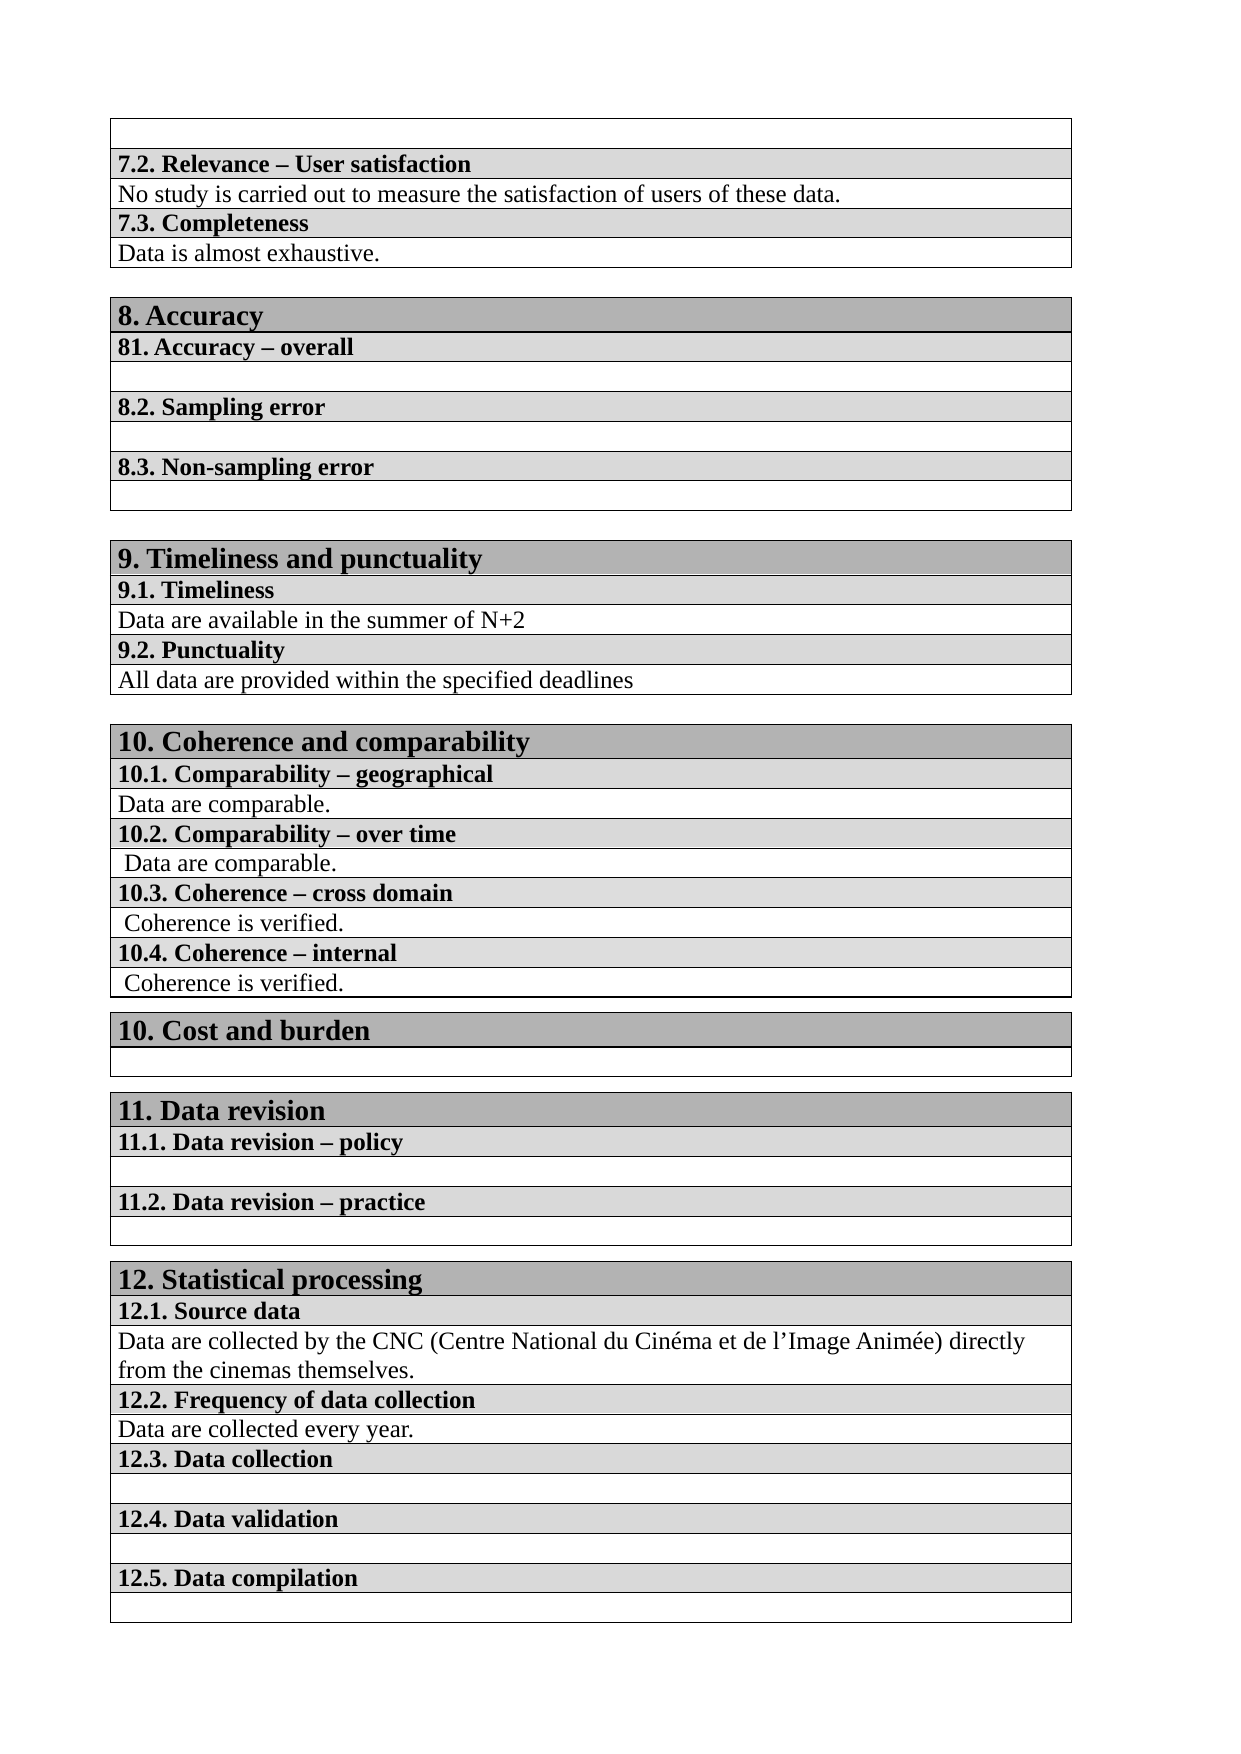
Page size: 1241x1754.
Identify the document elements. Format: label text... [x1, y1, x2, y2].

table_cell Data are collected by the CNC (Centre National du Cinéma et de l’Image Animée) directly from the cinemas themselves. [111, 1326, 1071, 1384]
table_cell 12.1. Source data [111, 1296, 1071, 1325]
table_cell [111, 422, 1071, 451]
table_cell 11.1. Data revision – policy [111, 1127, 1071, 1156]
table_cell 10.2. Comparability – over time [111, 819, 1071, 847]
table_cell Data are collected every year. [111, 1415, 1071, 1443]
table_cell Data are available in the summer of N+2 [111, 605, 1071, 634]
table_header 10. Cost and burden [111, 1013, 1071, 1046]
table_cell Data are comparable. [111, 789, 1071, 818]
table_cell [111, 1474, 1071, 1503]
table_cell 11.2. Data revision – practice [111, 1187, 1071, 1216]
table_cell 8.2. Sampling error [111, 392, 1071, 421]
table_cell Coherence is verified. [111, 908, 1071, 937]
table_cell Data is almost exhaustive. [111, 238, 1071, 267]
table_cell 12.4. Data validation [111, 1504, 1071, 1533]
table_cell [111, 119, 1071, 148]
table_cell 8.3. Non-sampling error [111, 452, 1071, 480]
table_cell 9.2. Punctuality [111, 635, 1071, 664]
table_cell [111, 481, 1071, 510]
table_cell 12.3. Data collection [111, 1444, 1071, 1473]
table_cell Data are comparable. [111, 849, 1071, 877]
table_cell 7.2. Relevance – User satisfaction [111, 149, 1071, 178]
table_cell [111, 1593, 1071, 1622]
table_cell [111, 1217, 1071, 1245]
table_cell 81. Accuracy – overall [111, 333, 1071, 361]
table_cell 7.3. Completeness [111, 209, 1071, 237]
table_cell No study is carried out to measure the satisfaction of users of these data. [111, 179, 1071, 207]
table_header 10. Coherence and comparability [111, 725, 1071, 758]
table_header 9. Timeliness and punctuality [111, 541, 1071, 574]
table_cell [111, 1048, 1071, 1076]
table_header 12. Statistical processing [111, 1262, 1071, 1295]
table_cell All data are provided within the specified deadlines [111, 665, 1071, 694]
table_cell 10.1. Comparability – geographical [111, 759, 1071, 788]
table_cell [111, 362, 1071, 391]
table_cell 12.5. Data compilation [111, 1564, 1071, 1592]
table_cell [111, 1157, 1071, 1186]
table_cell 12.2. Frequency of data collection [111, 1385, 1071, 1413]
table_cell 9.1. Timeliness [111, 576, 1071, 604]
table_header 11. Data revision [111, 1093, 1071, 1126]
table_cell 10.3. Coherence – cross domain [111, 878, 1071, 907]
table_cell 10.4. Coherence – internal [111, 938, 1071, 967]
table_cell Coherence is verified. [111, 968, 1071, 996]
table_cell [111, 1534, 1071, 1562]
table_header 8. Accuracy [111, 298, 1071, 331]
